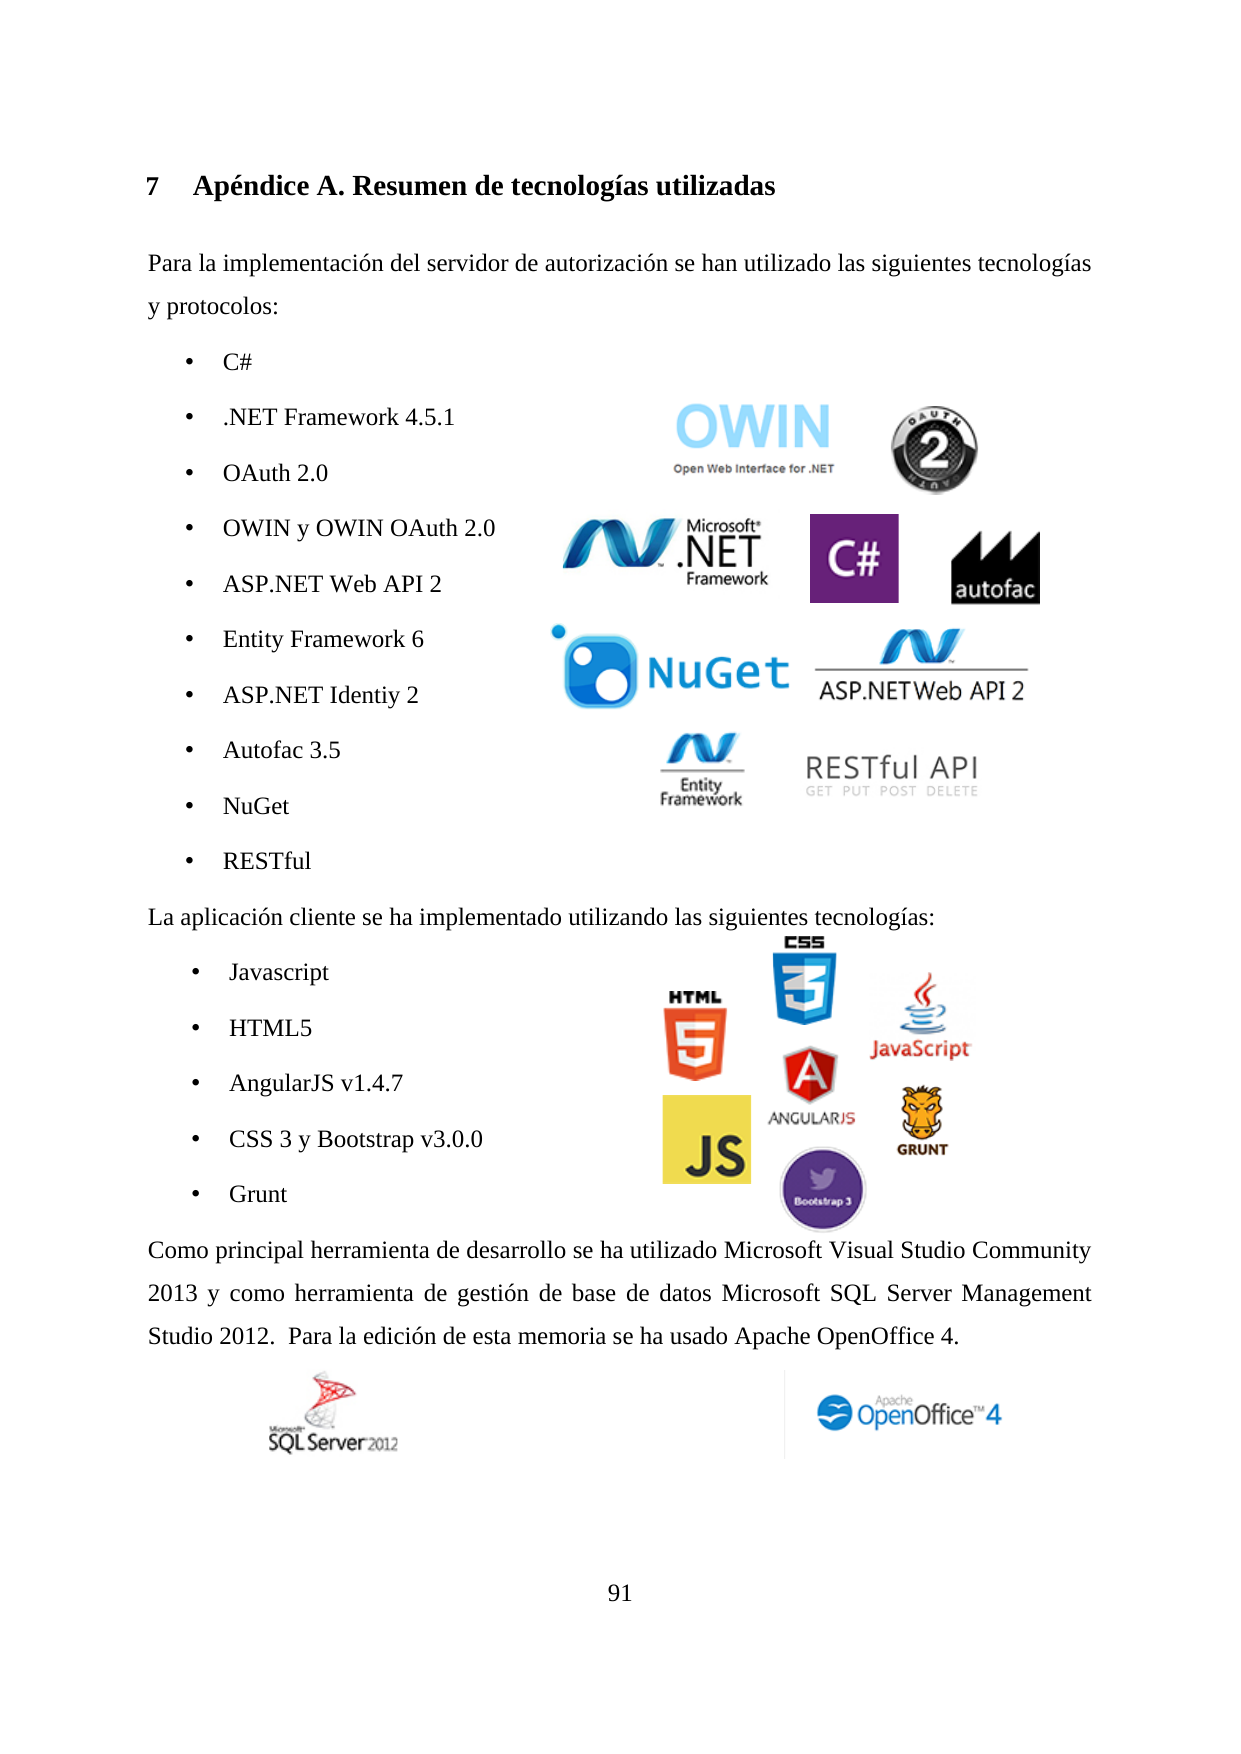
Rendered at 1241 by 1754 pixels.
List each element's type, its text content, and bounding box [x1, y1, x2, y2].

picture [651, 991, 740, 1081]
picture [869, 972, 977, 1061]
picture [890, 406, 980, 495]
list [780, 569, 810, 597]
list C# [185, 347, 1093, 375]
picture [784, 1370, 1042, 1459]
list Autofac 3.5 [185, 735, 659, 764]
picture [662, 1095, 752, 1184]
picture [778, 1145, 868, 1234]
picture [562, 509, 780, 599]
picture [659, 724, 748, 814]
list HTML5 [191, 1013, 651, 1042]
picture [813, 616, 1030, 705]
text Como principal herramienta de desarrollo se ha utilizado Microsoft Visual Studio Community 2013 y como herramienta de gestión de base de datos Microsoft SQL Server Management Studio 2012. Para la edición de esta memoria se ha usado Apache OpenOffice 4. [148, 1235, 1093, 1350]
list [843, 402, 1093, 431]
list [868, 1179, 1093, 1208]
picture [664, 395, 843, 485]
picture [772, 936, 837, 1025]
list NuGet [185, 791, 1093, 819]
list [748, 735, 1093, 764]
list [980, 458, 1093, 486]
list [740, 1013, 869, 1042]
picture [550, 623, 793, 712]
list CSS 3 y Bootstrap v3.0.0 [191, 1124, 662, 1153]
list Grunt [191, 1179, 778, 1208]
list [752, 1124, 885, 1153]
picture [269, 1368, 398, 1458]
text La aplicación cliente se ha implementado utilizando las siguientes tecnologías: [148, 902, 1093, 931]
picture [951, 523, 1040, 613]
list [780, 513, 1093, 542]
text Para la implementación del servidor de autorización se han utilizado las siguientes tecnologías y protocolos: [148, 248, 1093, 320]
list [977, 1013, 1093, 1042]
picture [810, 514, 899, 603]
list [1040, 569, 1093, 597]
list OWIN y OWIN OAuth 2.0 [185, 513, 562, 542]
list [857, 1068, 1093, 1097]
list [899, 569, 951, 597]
subtitle Apéndice A. Resumen de tecnologías utilizadas [139, 168, 1093, 202]
list Entity Framework 6 [185, 624, 550, 653]
list [793, 624, 813, 653]
list [793, 680, 1093, 708]
picture [799, 747, 983, 807]
list [958, 1124, 1093, 1153]
list OAuth 2.0 [185, 458, 890, 486]
picture [885, 1080, 958, 1169]
list [837, 957, 1093, 986]
list Javascript [191, 957, 772, 986]
picture [767, 1041, 857, 1130]
list ASP.NET Identiy 2 [185, 680, 550, 708]
list .NET Framework 4.5.1 [185, 402, 664, 431]
list AngularJS v1.4.7 [191, 1068, 767, 1097]
list RESTful [185, 846, 1093, 875]
list ASP.NET Web API 2 [185, 569, 562, 597]
list [1030, 624, 1093, 653]
